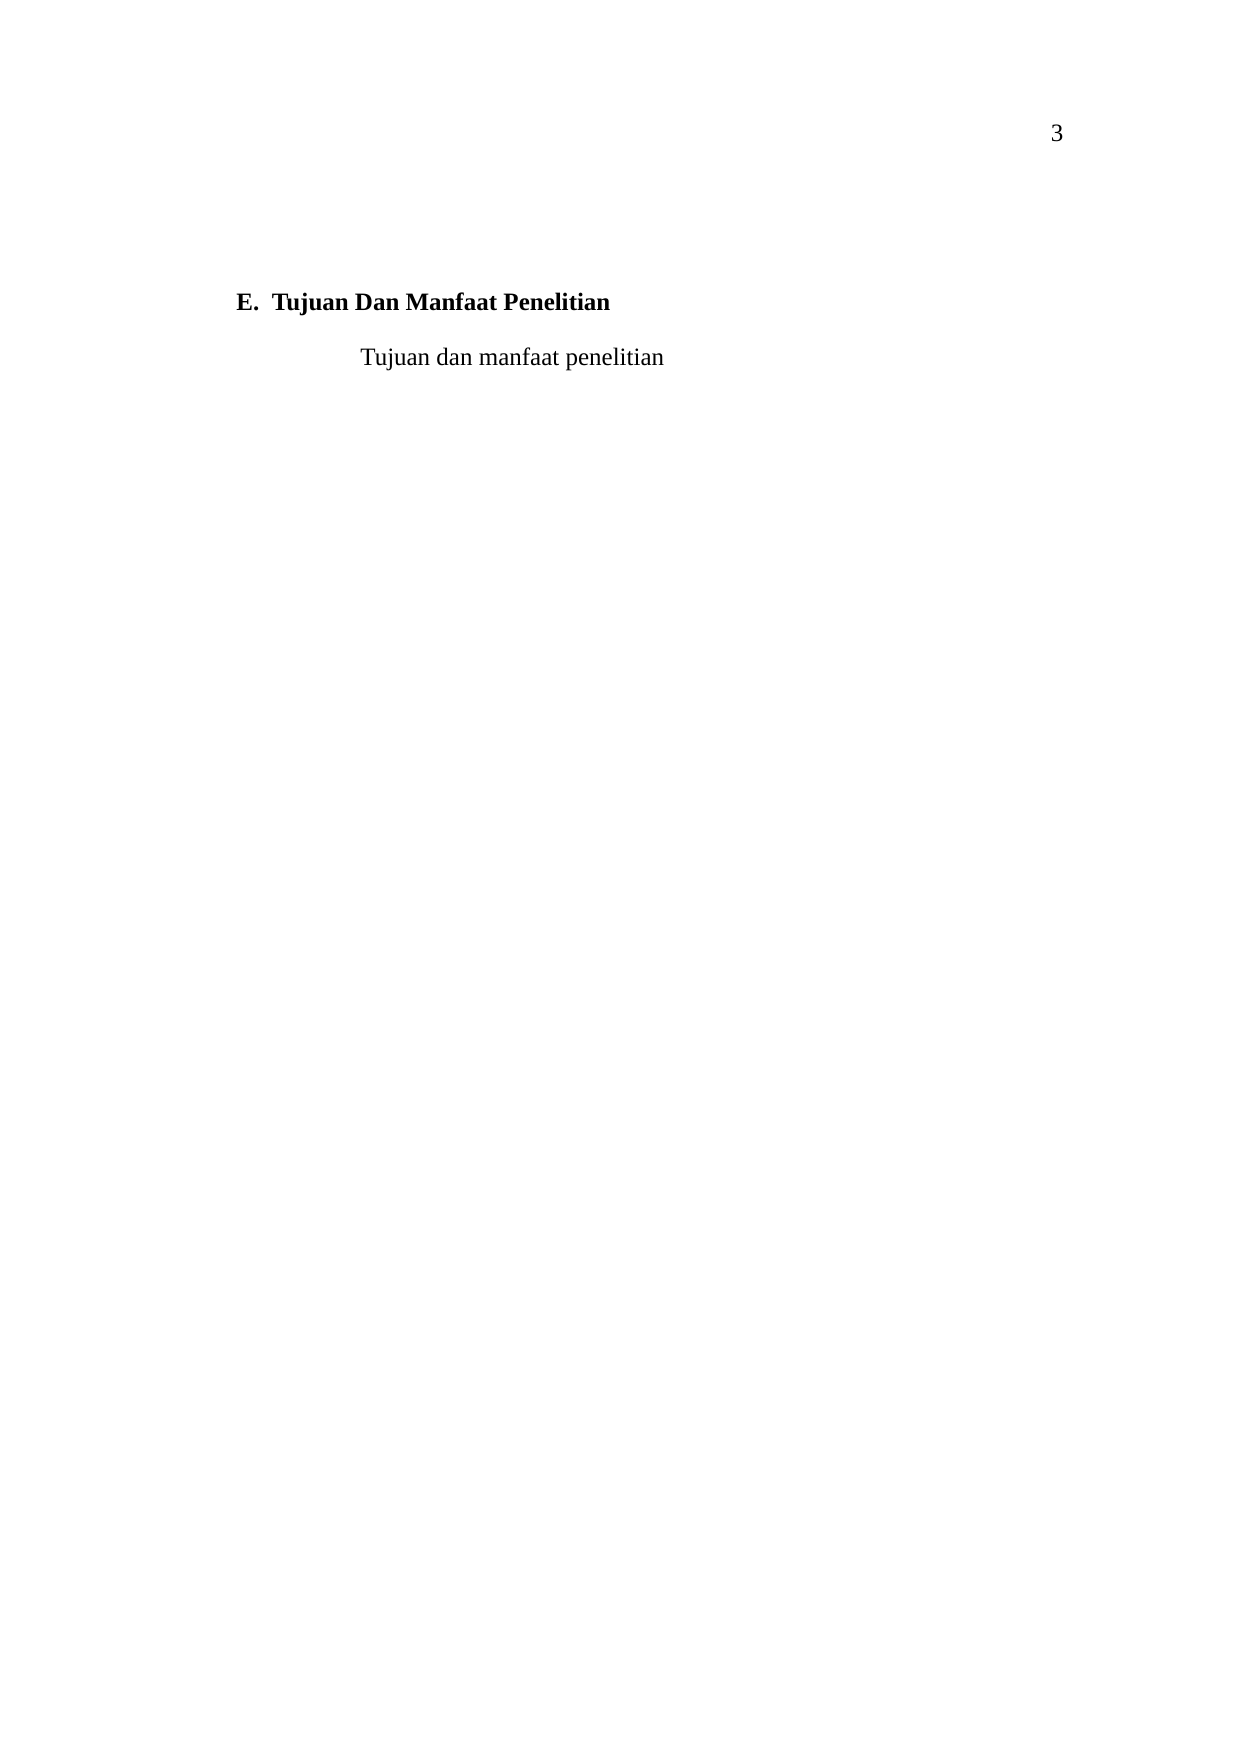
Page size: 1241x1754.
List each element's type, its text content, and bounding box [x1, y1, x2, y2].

text Tujuan dan manfaat penelitian [272, 342, 1063, 371]
subtitle tujuan dan manfaat penelitian [236, 287, 1063, 315]
